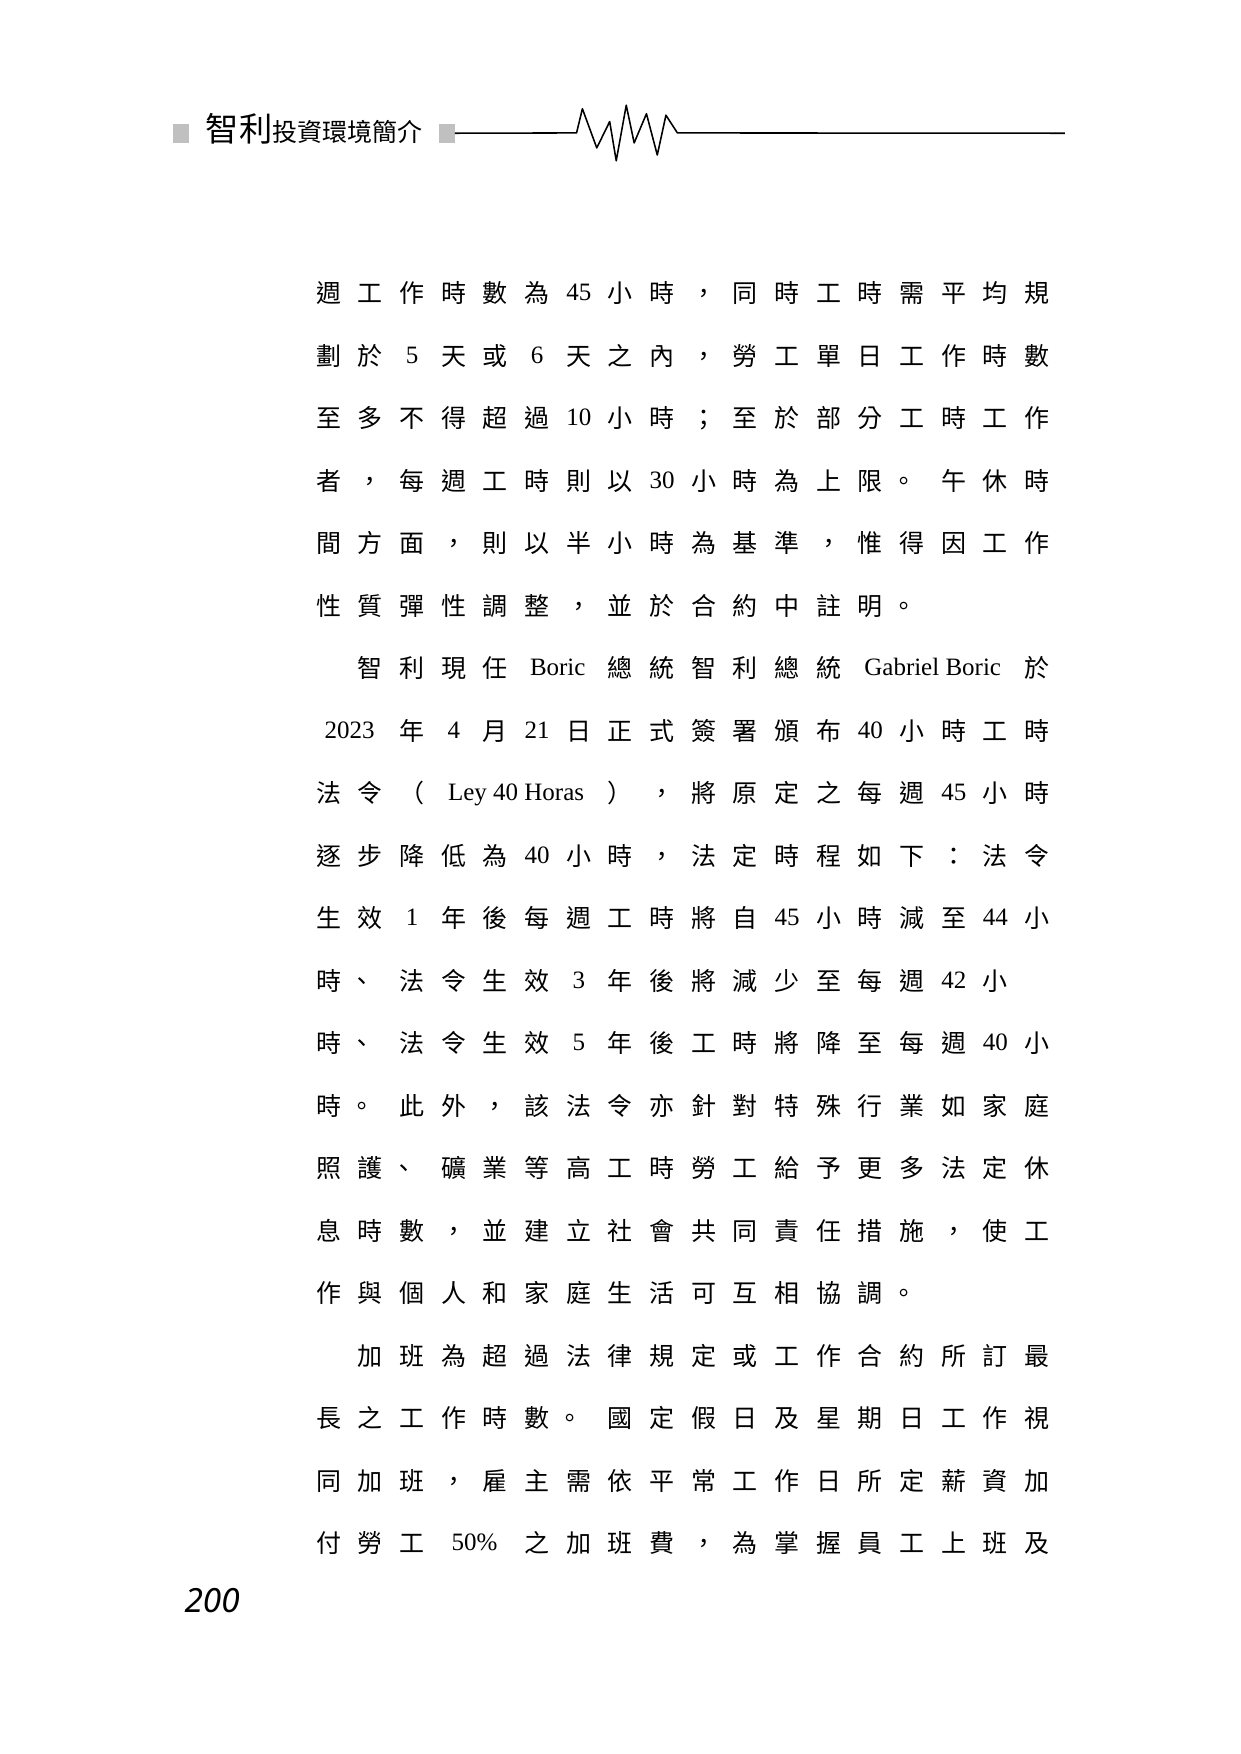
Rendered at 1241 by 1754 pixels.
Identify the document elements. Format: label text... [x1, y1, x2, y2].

text 週工作時數為45小時，同時工時需平均規劃於5天或6天之內，勞工單日工作時數至多不得超過10小時；至於部分工時工作者，每週工時則以30小時為上限。午休時間方面，則以半小時為基準，惟得因工作性質彈性調整，並於合約中註明。 [281, 250, 1058, 625]
text 智利現任Boric總統智利總統Gabriel Boric於2023年4月21日正式簽署頒布40小時工時法令（Ley 40 Horas），將原定之每週45小時逐步降低為40小時，法定時程如下：法令生效1年後每週工時將自45小時減至44小時、法令生效3年後將減少至每週42小時、法令生效5年後工時將降至每週40小時。此外，該法令亦針對特殊行業如家庭照護、礦業等高工時勞工給予更多法定休息時數，並建立社會共同責任措施，使工作與個人和家庭生活可互相協調。 [281, 625, 1058, 1313]
text 加班為超過法律規定或工作合約所訂最長之工作時數。國定假日及星期日工作視同加班，雇主需依平常工作日所定薪資加付勞工50%之加班費，為掌握員工上班及 [281, 1313, 1058, 1563]
